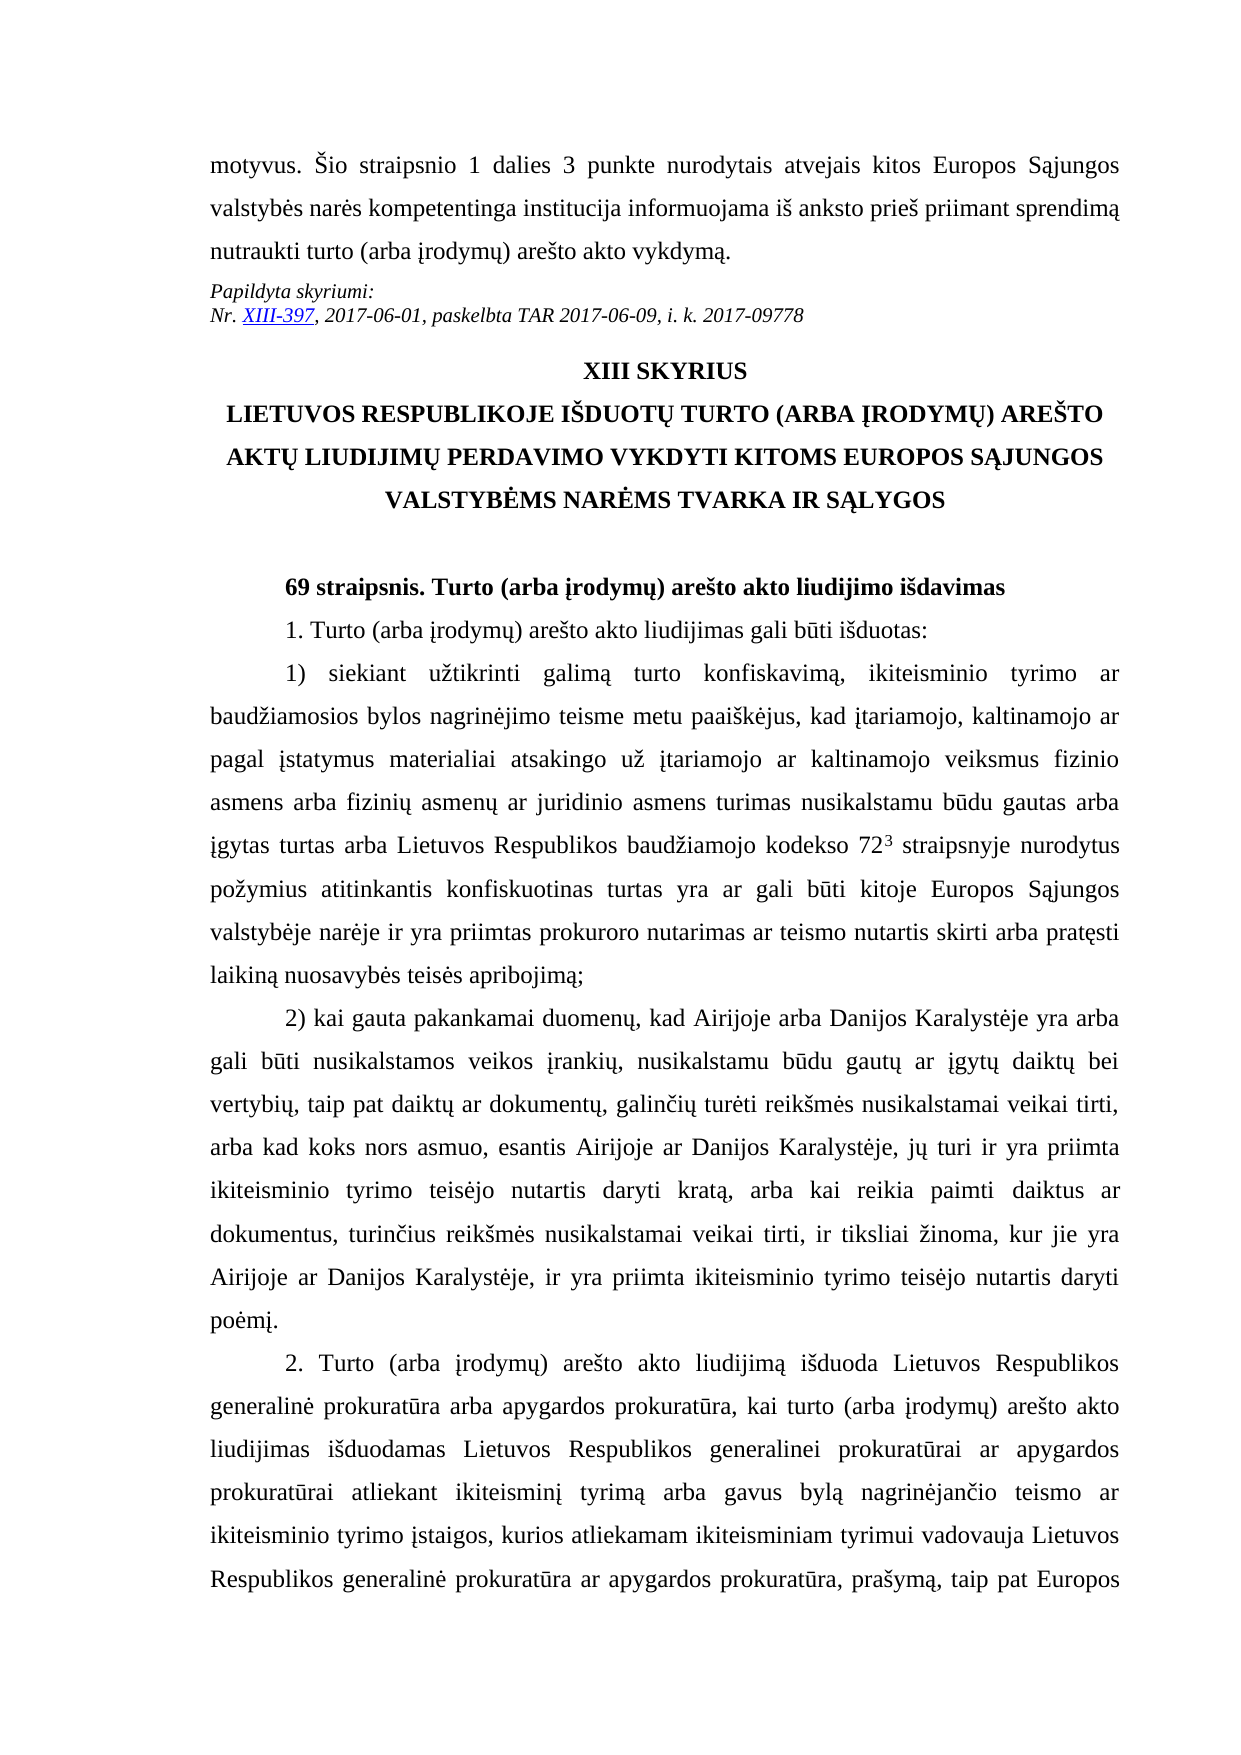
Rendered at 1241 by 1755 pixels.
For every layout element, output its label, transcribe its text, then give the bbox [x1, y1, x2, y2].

text Nr. XIII-397, 2017-06-01, paskelbta TAR 2017-06-09, i. k. 2017-09778 [210, 303, 1120, 327]
text 1. Turto (arba įrodymų) arešto akto liudijimas gali būti išduotas: [210, 615, 1120, 644]
text 2. Turto (arba įrodymų) arešto akto liudijimą išduoda Lietuvos Respublikos generalinė prokuratūra arba apygardos prokuratūra, kai turto (arba įrodymų) arešto akto liudijimas išduodamas Lietuvos Respublikos generalinei prokuratūrai ar apygardos prokuratūrai atliekant ikiteisminį tyrimą arba gavus bylą nagrinėjančio teismo ar ikiteisminio tyrimo įstaigos, kurios atliekamam ikiteisminiam tyrimui vadovauja Lietuvos Respublikos generalinė prokuratūra ar apygardos prokuratūra, prašymą, taip pat Europos [210, 1348, 1120, 1592]
text XIII SKYRIUS [210, 356, 1120, 385]
text 2) kai gauta pakankamai duomenų, kad Airijoje arba Danijos Karalystėje yra arba gali būti nusikalstamos veikos įrankių, nusikalstamu būdu gautų ar įgytų daiktų bei vertybių, taip pat daiktų ar dokumentų, galinčių turėti reikšmės nusikalstamai veikai tirti, arba kad koks nors asmuo, esantis Airijoje ar Danijos Karalystėje, jų turi ir yra priimta ikiteisminio tyrimo teisėjo nutartis daryti kratą, arba kai reikia paimti daiktus ar dokumentus, turinčius reikšmės nusikalstamai veikai tirti, ir tiksliai žinoma, kur jie yra Airijoje ar Danijos Karalystėje, ir yra priimta ikiteisminio tyrimo teisėjo nutartis daryti poėmį. [210, 1003, 1120, 1334]
text 69 straipsnis. Turto (arba įrodymų) arešto akto liudijimo išdavimas [210, 572, 1120, 601]
text Papildyta skyriumi: [210, 279, 1120, 303]
text LIETUVOS RESPUBLIKOJE IŠDUOTŲ TURTO (ARBA ĮRODYMŲ) AREŠTO AKTŲ LIUDIJIMŲ PERDAVIMO VYKDYTI KITOMS EUROPOS SĄJUNGOS VALSTYBĖMS NARĖMS TVARKA IR SĄLYGOS [210, 399, 1120, 514]
text 1) siekiant užtikrinti galimą turto konfiskavimą, ikiteisminio tyrimo ar baudžiamosios bylos nagrinėjimo teisme metu paaiškėjus, kad įtariamojo, kaltinamojo ar pagal įstatymus materialiai atsakingo už įtariamojo ar kaltinamojo veiksmus fizinio asmens arba fizinių asmenų ar juridinio asmens turimas nusikalstamu būdu gautas arba įgytas turtas arba Lietuvos Respublikos baudžiamojo kodekso 723 straipsnyje nurodytus požymius atitinkantis konfiskuotinas turtas yra ar gali būti kitoje Europos Sąjungos valstybėje narėje ir yra priimtas prokuroro nutarimas ar teismo nutartis skirti arba pratęsti laikiną nuosavybės teisės apribojimą; [210, 658, 1120, 989]
text motyvus. Šio straipsnio 1 dalies 3 punkte nurodytais atvejais kitos Europos Sąjungos valstybės narės kompetentinga institucija informuojama iš anksto prieš priimant sprendimą nutraukti turto (arba įrodymų) arešto akto vykdymą. [210, 150, 1120, 265]
